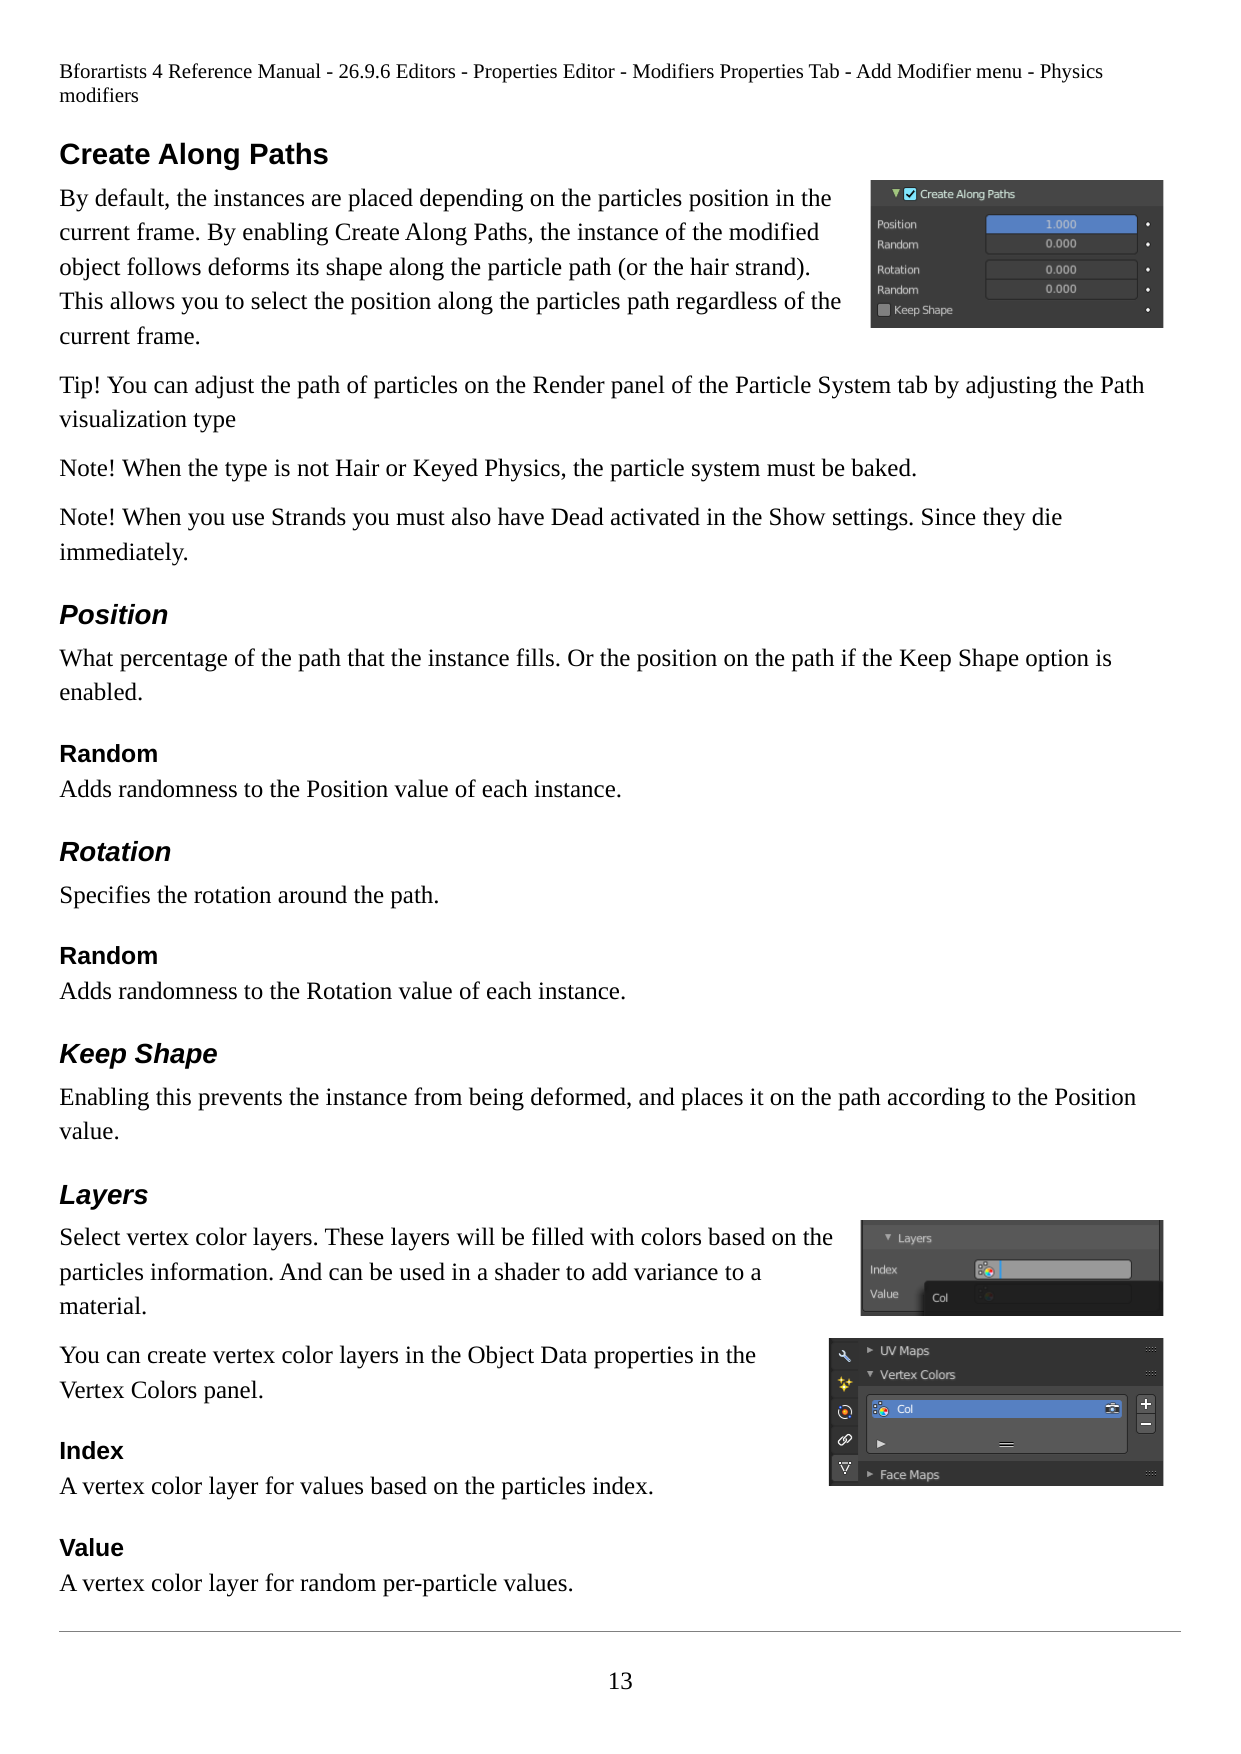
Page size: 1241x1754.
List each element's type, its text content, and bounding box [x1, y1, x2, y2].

subtitle Index [59, 1436, 828, 1465]
subtitle Keep Shape [59, 1038, 1181, 1069]
picture [870, 180, 1164, 328]
text Adds randomness to the Rotation value of each instance. [59, 976, 1181, 1005]
text Specifies the rotation around the path. [59, 880, 1181, 908]
subtitle Random [59, 739, 1181, 767]
subtitle Position [59, 598, 1181, 630]
text Note! When you use Strands you must also have Dead activated in the Show settings. Since they die immediately. [59, 502, 1181, 566]
text A vertex color layer for random per-particle values. [59, 1568, 1181, 1596]
text Adds randomness to the Position value of each instance. [59, 774, 1181, 802]
text Note! When the type is not Hair or Keyed Physics, the particle system must be baked. [59, 453, 1181, 482]
subtitle [1164, 1436, 1181, 1465]
text You can create vertex color layers in the Object Data properties in the Vertex Colors panel. [59, 1340, 828, 1404]
subtitle Value [59, 1533, 1181, 1561]
text By default, the instances are placed depending on the particles position in the current frame. By enabling Create Along Paths, the instance of the modified object follows deforms its shape along the particle path (or the hair strand). This allows you to select the position along the particles path regardless of the current frame. [59, 183, 1181, 349]
text Enabling this prevents the instance from being deformed, and places it on the path according to the Position value. [59, 1082, 1181, 1145]
picture [860, 1220, 1164, 1316]
subtitle Create Along Paths [59, 137, 1181, 170]
subtitle Random [59, 941, 1181, 970]
subtitle Rotation [59, 835, 1181, 867]
text Select vertex color layers. These layers will be filled with colors based on the particles information. And can be used in a shader to add variance to a material. [59, 1222, 1181, 1320]
text What percentage of the path that the instance fills. Or the position on the path if the Keep Shape option is enabled. [59, 643, 1181, 706]
subtitle Layers [59, 1178, 1181, 1210]
text A vertex color layer for values based on the particles index. [59, 1471, 1181, 1500]
text Tip! You can adjust the path of particles on the Render panel of the Particle System tab by adjusting the Path visualization type [59, 370, 1181, 433]
picture [828, 1338, 1164, 1486]
